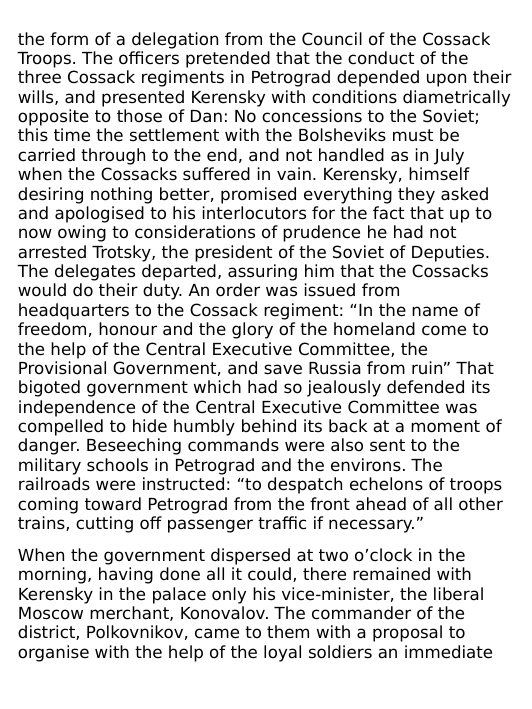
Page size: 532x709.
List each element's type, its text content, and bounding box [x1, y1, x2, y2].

text When the government dispersed at two o’clock in the morning, having done all it could, there remained with Kerensky in the palace only his vice-minister, the liberal Moscow merchant, Konovalov. The commander of the district, Polkovnikov, came to them with a proposal to organise with the help of the loyal soldiers an immediate [18, 546, 514, 662]
text the form of a delegation from the Council of the Cossack Troops. The officers pretended that the conduct of the three Cossack regiments in Petrograd depended upon their wills, and presented Kerensky with conditions diametrically opposite to those of Dan: No concessions to the Soviet; this time the settlement with the Bolsheviks must be carried through to the end, and not handled as in July when the Cossacks suffered in vain. Kerensky, himself desiring nothing better, promised everything they asked and apologised to his interlocutors for the fact that up to now owing to considerations of prudence he had not arrested Trotsky, the president of the Soviet of Deputies. The delegates departed, assuring him that the Cossacks would do their duty. An order was issued from headquarters to the Cossack regiment: “In the name of freedom, honour and the glory of the homeland come to the help of the Central Executive Committee, the Provisional Government, and save Russia from ruin” That bigoted government which had so jealously defended its independence of the Central Executive Committee was compelled to hide humbly behind its back at a moment of danger. Beseeching commands were also sent to the military schools in Petrograd and the environs. The railroads were instructed: “to despatch echelons of troops coming toward Petrograd from the front ahead of all other trains, cutting off passenger traffic if necessary.” [18, 29, 514, 533]
